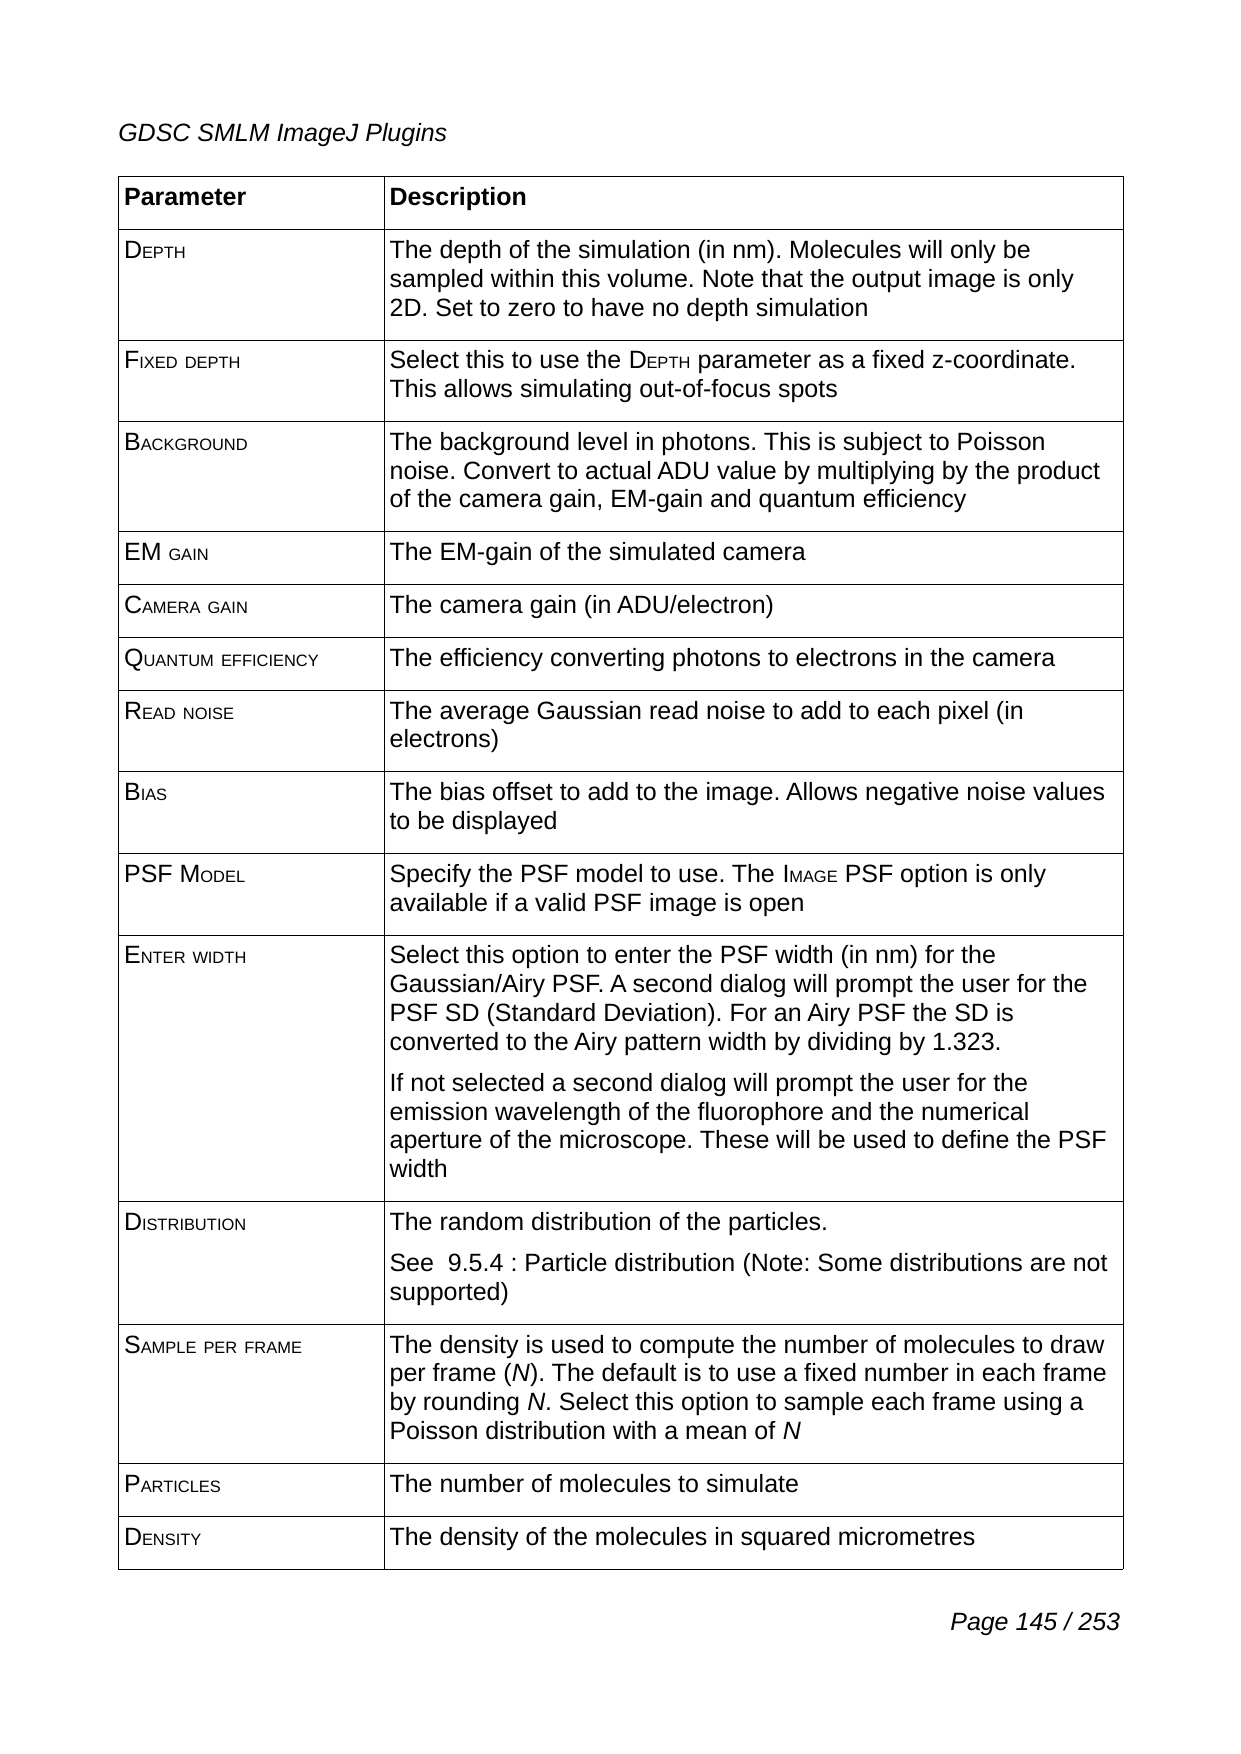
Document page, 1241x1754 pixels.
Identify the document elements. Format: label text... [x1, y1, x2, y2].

table_cell Density [119, 1517, 384, 1568]
table_cell The efficiency converting photons to electrons in the camera [385, 638, 1123, 690]
table_cell Bias [119, 772, 384, 853]
table_cell The bias offset to add to the image. Allows negative noise values to be displayed [385, 772, 1123, 853]
table_cell The random distribution of the particles. See 9.5.4: Particle distribution (Note: Some distributions are not supported) [385, 1202, 1123, 1324]
table_cell Background [119, 422, 384, 531]
table_cell The camera gain (in ADU/electron) [385, 585, 1123, 637]
table_cell The depth of the simulation (in nm). Molecules will only be sampled within this volume. Note that the output image is only 2D. Set to zero to have no depth simulation [385, 230, 1123, 339]
table_cell Fixed depth [119, 341, 384, 421]
table_cell Enter width [119, 936, 384, 1201]
table_cell The density of the molecules in squared micrometres [385, 1517, 1123, 1568]
table_cell Specify the PSF model to use. The Image PSF option is only available if a valid PSF image is open [385, 854, 1123, 934]
table_cell The EM-gain of the simulated camera [385, 532, 1123, 584]
table_header Parameter [119, 177, 384, 229]
table_cell Camera gain [119, 585, 384, 637]
table_cell The average Gaussian read noise to add to each pixel (in electrons) [385, 691, 1123, 771]
table_cell Read noise [119, 691, 384, 771]
table_cell The number of molecules to simulate [385, 1464, 1123, 1516]
table_cell PSF Model [119, 854, 384, 934]
table_cell The background level in photons. This is subject to Poisson noise. Convert to actual ADU value by multiplying by the product of the camera gain, EM-gain and quantum efficiency [385, 422, 1123, 531]
table_cell Select this option to enter the PSF width (in nm) for the Gaussian/Airy PSF. A second dialog will prompt the user for the PSF SD (Standard Deviation). For an Airy PSF the SD is converted to the Airy pattern width by dividing by 1.323. If not selected a second dialog will prompt the user for the emission wavelength of the fluorophore and the numerical aperture of the microscope. These will be used to define the PSF width [385, 936, 1123, 1201]
table_cell Depth [119, 230, 384, 339]
table_cell Select this to use the Depth parameter as a fixed z-coordinate. This allows simulating out-of-focus spots [385, 341, 1123, 421]
table_cell Sample per frame [119, 1325, 384, 1463]
table_cell Particles [119, 1464, 384, 1516]
table_cell The density is used to compute the number of molecules to draw per frame (N). The default is to use a fixed number in each frame by rounding N. Select this option to sample each frame using a Poisson distribution with a mean of N [385, 1325, 1123, 1463]
table_cell EM gain [119, 532, 384, 584]
table_header Description [385, 177, 1123, 229]
table_cell Quantum efficiency [119, 638, 384, 690]
table_cell Distribution [119, 1202, 384, 1324]
